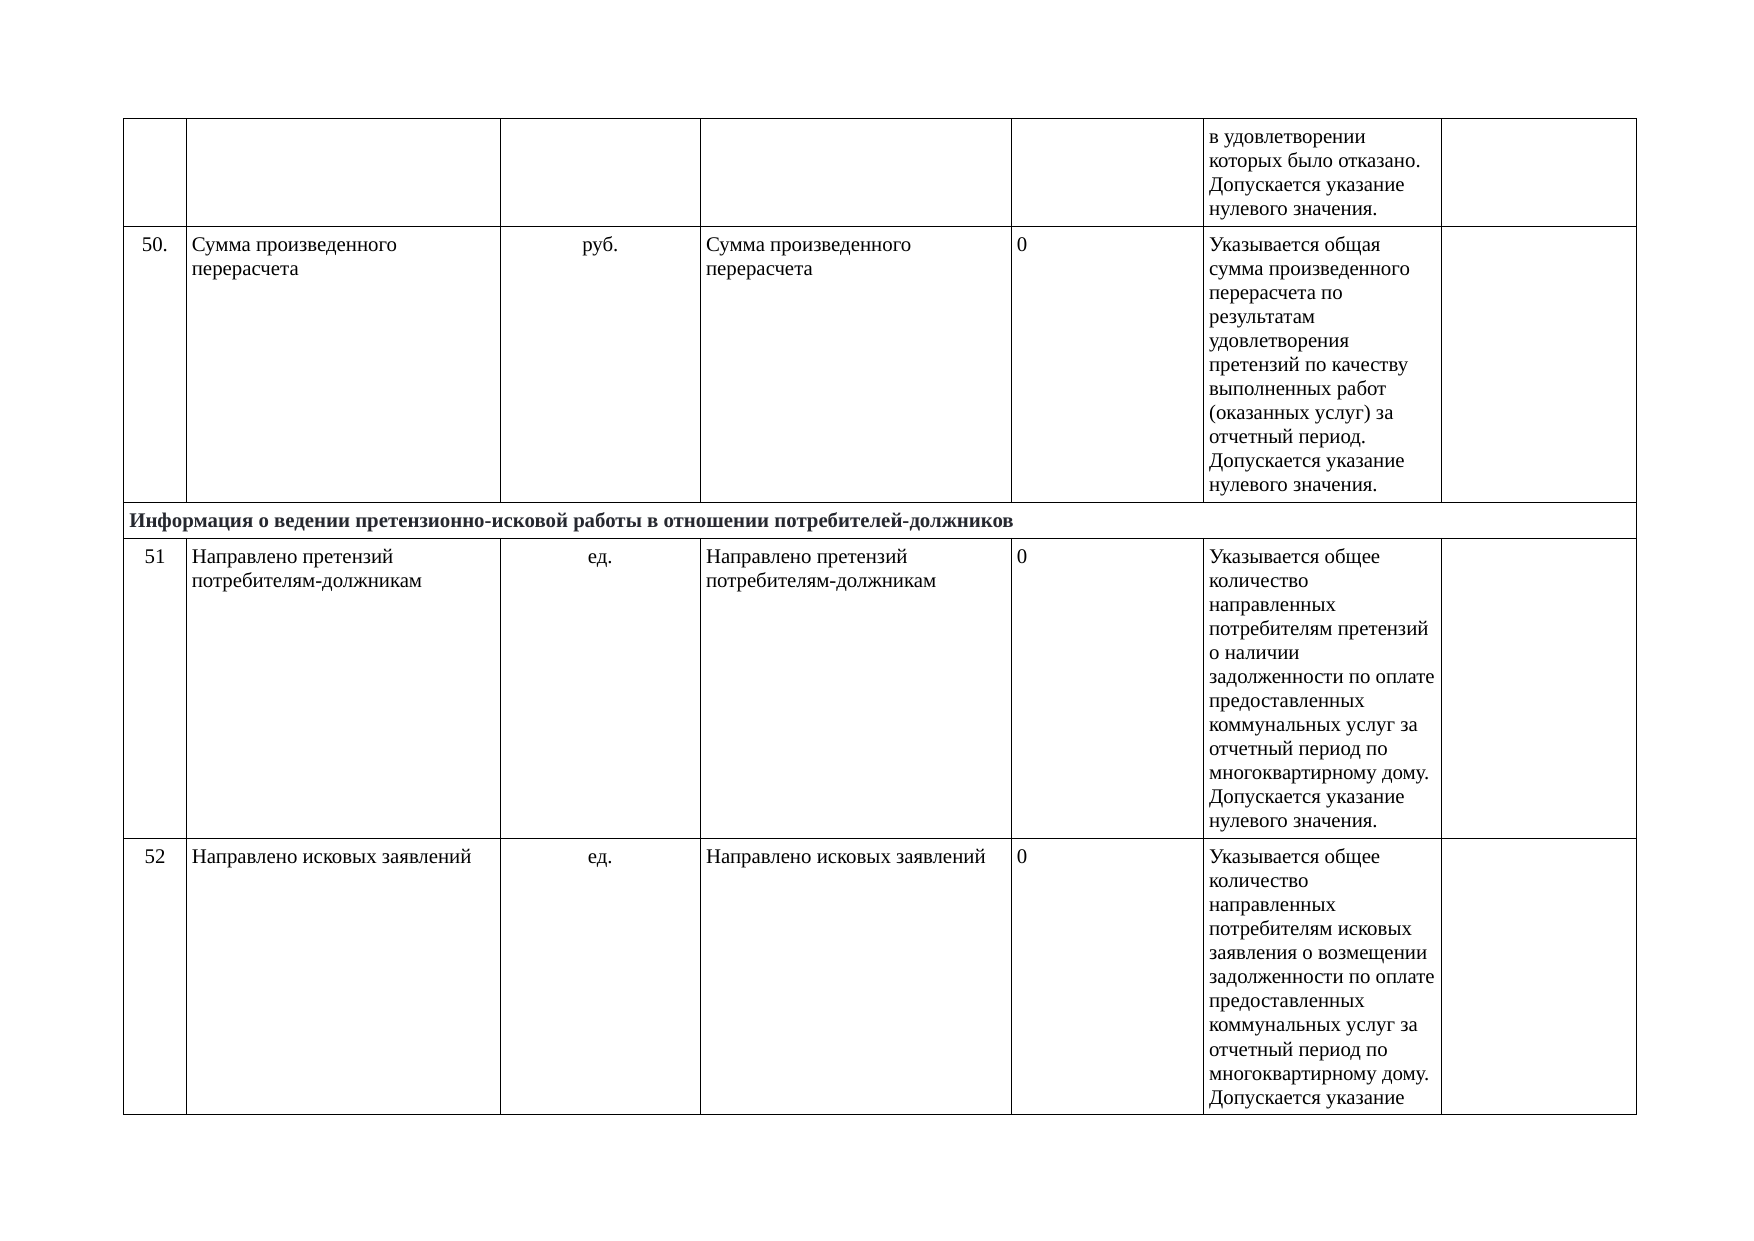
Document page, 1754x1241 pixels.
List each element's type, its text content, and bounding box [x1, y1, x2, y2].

table_cell 51 [124, 539, 186, 838]
table_cell [1442, 839, 1636, 1114]
table_cell Указывается общее количество направленных потребителям исковых заявления о возмещении задолженности по оплате предоставленных коммунальных услуг за отчетный период по многоквартирному дому. Допускается указание [1204, 839, 1441, 1114]
table_cell [1012, 119, 1203, 226]
table_cell Сумма произведенного перерасчета [701, 227, 1011, 502]
table_cell [1442, 119, 1636, 226]
table_cell руб. [501, 227, 700, 502]
table_cell 0 [1012, 839, 1203, 1114]
table_cell 50. [124, 227, 186, 502]
table_cell ед. [501, 839, 700, 1114]
table_cell Указывается общее количество направленных потребителям претензий о наличии задолженности по оплате предоставленных коммунальных услуг за отчетный период по многоквартирному дому. Допускается указание нулевого значения. [1204, 539, 1441, 838]
table_cell Направлено исковых заявлений [187, 839, 500, 1114]
table_cell [501, 119, 700, 226]
table_cell [701, 119, 1011, 226]
table_cell ед. [501, 539, 700, 838]
table_cell Информация о ведении претензионно-исковой работы в отношении потребителей-должников [124, 503, 1636, 538]
table_cell Направлено претензий потребителям-должникам [701, 539, 1011, 838]
table_cell [124, 119, 186, 226]
table_cell Сумма произведенного перерасчета [187, 227, 500, 502]
table_cell 0 [1012, 227, 1203, 502]
table_cell [1442, 227, 1636, 502]
table_cell Направлено претензий потребителям-должникам [187, 539, 500, 838]
table_cell Направлено исковых заявлений [701, 839, 1011, 1114]
table_cell [1442, 539, 1636, 838]
table_cell [187, 119, 500, 226]
table_cell 52 [124, 839, 186, 1114]
table_cell Указывается общая сумма произведенного перерасчета по результатам удовлетворения претензий по качеству выполненных работ (оказанных услуг) за отчетный период. Допускается указание нулевого значения. [1204, 227, 1441, 502]
table_cell в удовлетворении которых было отказано. Допускается указание нулевого значения. [1204, 119, 1441, 226]
table_cell 0 [1012, 539, 1203, 838]
